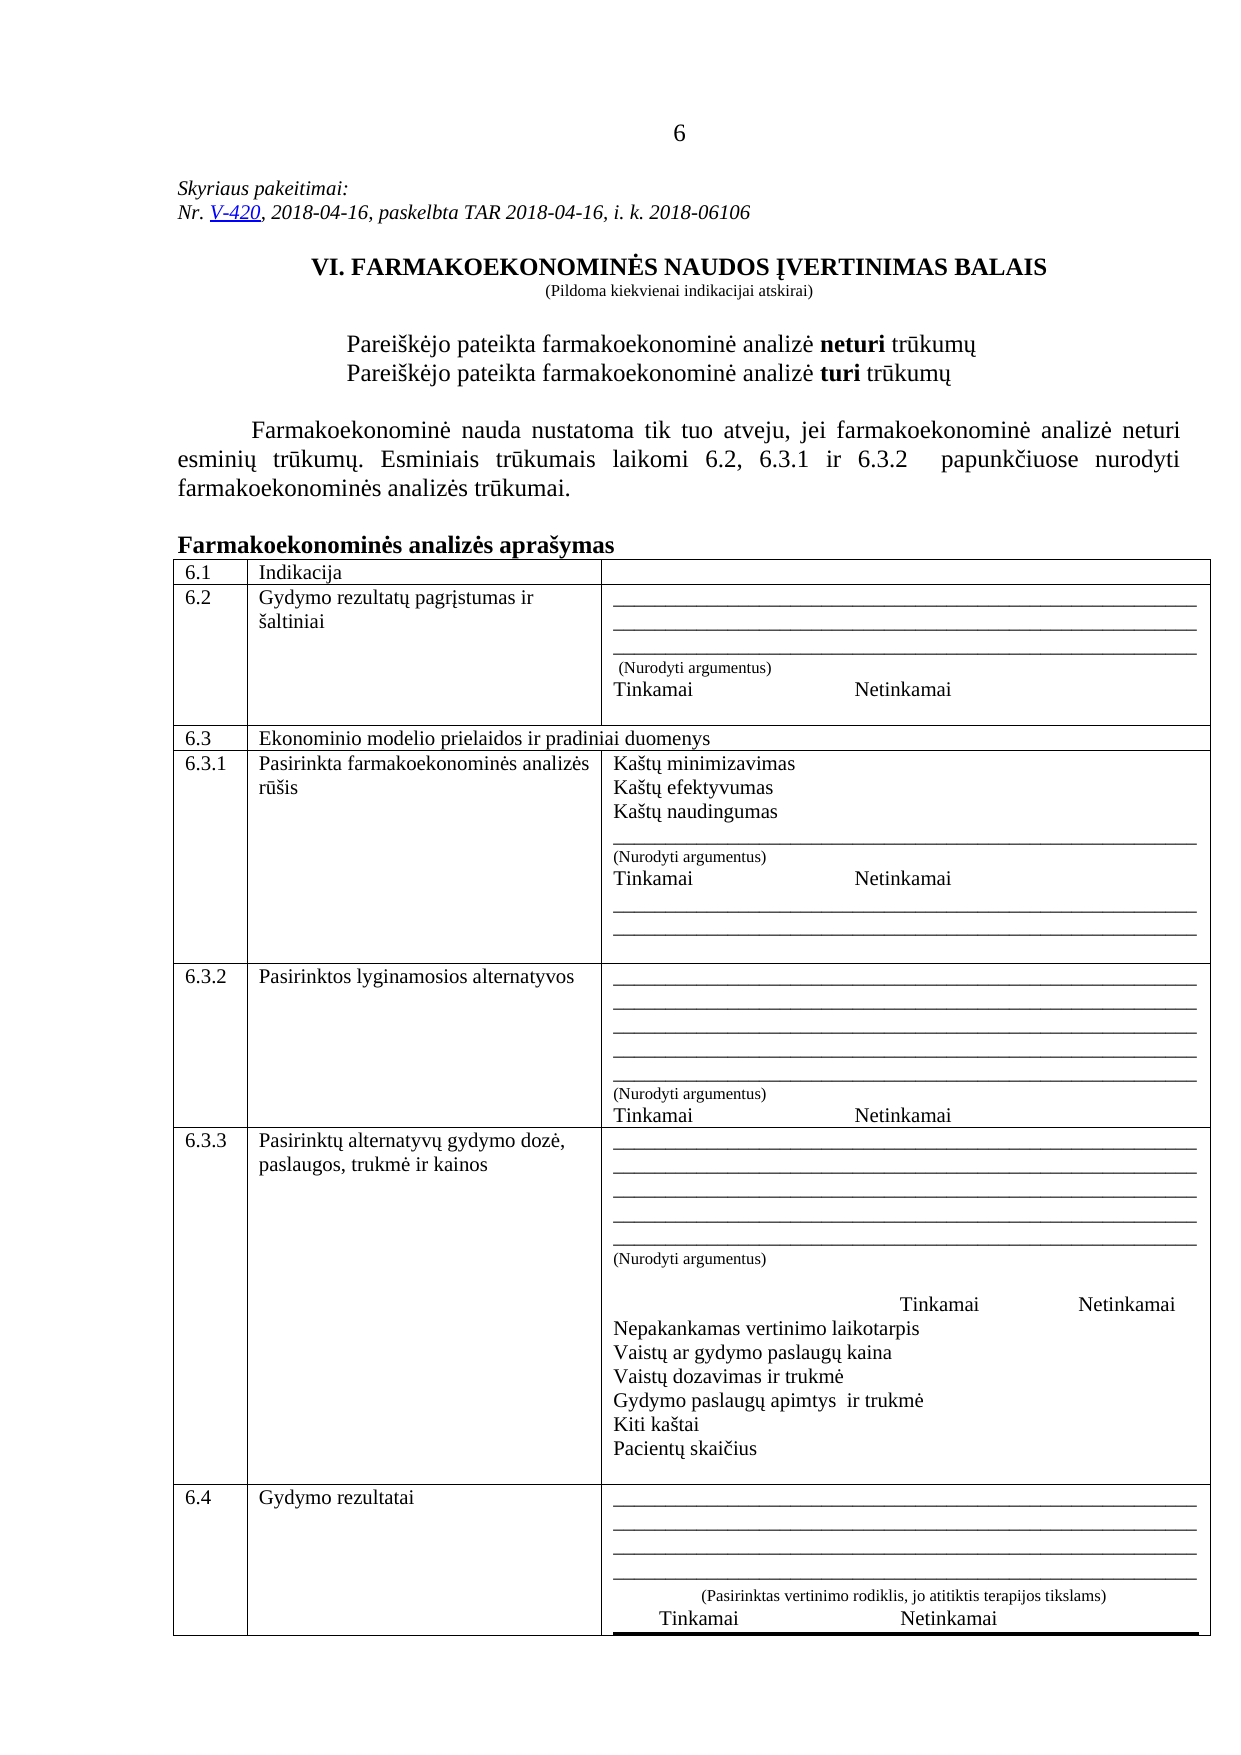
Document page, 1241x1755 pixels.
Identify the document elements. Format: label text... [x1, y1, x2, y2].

text Pareiškėjo pateikta farmakoekonominė analizė turi trūkumų [251, 358, 1181, 387]
table_cell ________________________________________________________ ________________________________________________________ ________________________________________________________ (Nurodyti argumentus) Tinkamai Netinkamai [602, 585, 1210, 725]
text VI. FARMAKOEKONOMINĖS NAUDOS ĮVERTINIMAS BALAIS [177, 252, 1181, 281]
table_cell ________________________________________________________ ________________________________________________________ ________________________________________________________ ________________________________________________________ ________________________________________________________ (Nurodyti argumentus) Tinkamai Netinkamai Nepakankamas vertinimo laikotarpis Vaistų ar gydymo paslaugų kaina Vaistų dozavimas ir trukmė Gydymo paslaugų apimtys ir trukmė Kiti kaštai Pacientų skaičius [602, 1128, 1210, 1484]
table_cell 6.2 [174, 585, 247, 725]
text Nr. V-420, 2018-04-16, paskelbta TAR 2018-04-16, i. k. 2018-06106 [177, 200, 1181, 224]
text (Pildoma kiekvienai indikacijai atskirai) [177, 281, 1181, 300]
table_header Indikacija [248, 560, 601, 584]
table_header 6.1 [174, 560, 247, 584]
text Farmakoekonominės analizės aprašymas [177, 530, 1181, 559]
table_cell 6.4 [174, 1485, 247, 1635]
table_cell ________________________________________________________ ________________________________________________________ ________________________________________________________ ________________________________________________________ (Pasirinktas vertinimo rodiklis, jo atitiktis terapijos tikslams) Tinkamai Netinkamai [602, 1485, 1210, 1635]
table_cell Pasirinktų alternatyvų gydymo dozė, paslaugos, trukmė ir kainos [248, 1128, 601, 1484]
text Pareiškėjo pateikta farmakoekonominė analizė neturi trūkumų [251, 329, 1181, 358]
table_cell Ekonominio modelio prielaidos ir pradiniai duomenys [248, 726, 1210, 750]
table_cell 6.3 [174, 726, 247, 750]
table_cell Gydymo rezultatai [248, 1485, 601, 1635]
table_cell Pasirinktos lyginamosios alternatyvos [248, 964, 601, 1127]
table_cell Kaštų minimizavimas Kaštų efektyvumas Kaštų naudingumas ________________________________________________________ (Nurodyti argumentus) Tinkamai Netinkamai ________________________________________________________ ________________________________________________________ [602, 751, 1210, 963]
table_cell Pasirinkta farmakoekonominės analizės rūšis [248, 751, 601, 963]
table_cell 6.3.3 [174, 1128, 247, 1484]
table_cell Gydymo rezultatų pagrįstumas ir šaltiniai [248, 585, 601, 725]
table_cell 6.3.1 [174, 751, 247, 963]
text Farmakoekonominė nauda nustatoma tik tuo atveju, jei farmakoekonominė analizė neturi esminių trūkumų. Esminiais trūkumais laikomi 6.2, 6.3.1 ir 6.3.2 papunkčiuose nurodyti farmakoekonominės analizės trūkumai. [177, 415, 1181, 502]
table_cell ________________________________________________________ ________________________________________________________ ________________________________________________________ ________________________________________________________ ________________________________________________________ (Nurodyti argumentus) Tinkamai Netinkamai [602, 964, 1210, 1127]
table_cell 6.3.2 [174, 964, 247, 1127]
text Skyriaus pakeitimai: [177, 176, 1181, 200]
table_header [602, 560, 1210, 584]
